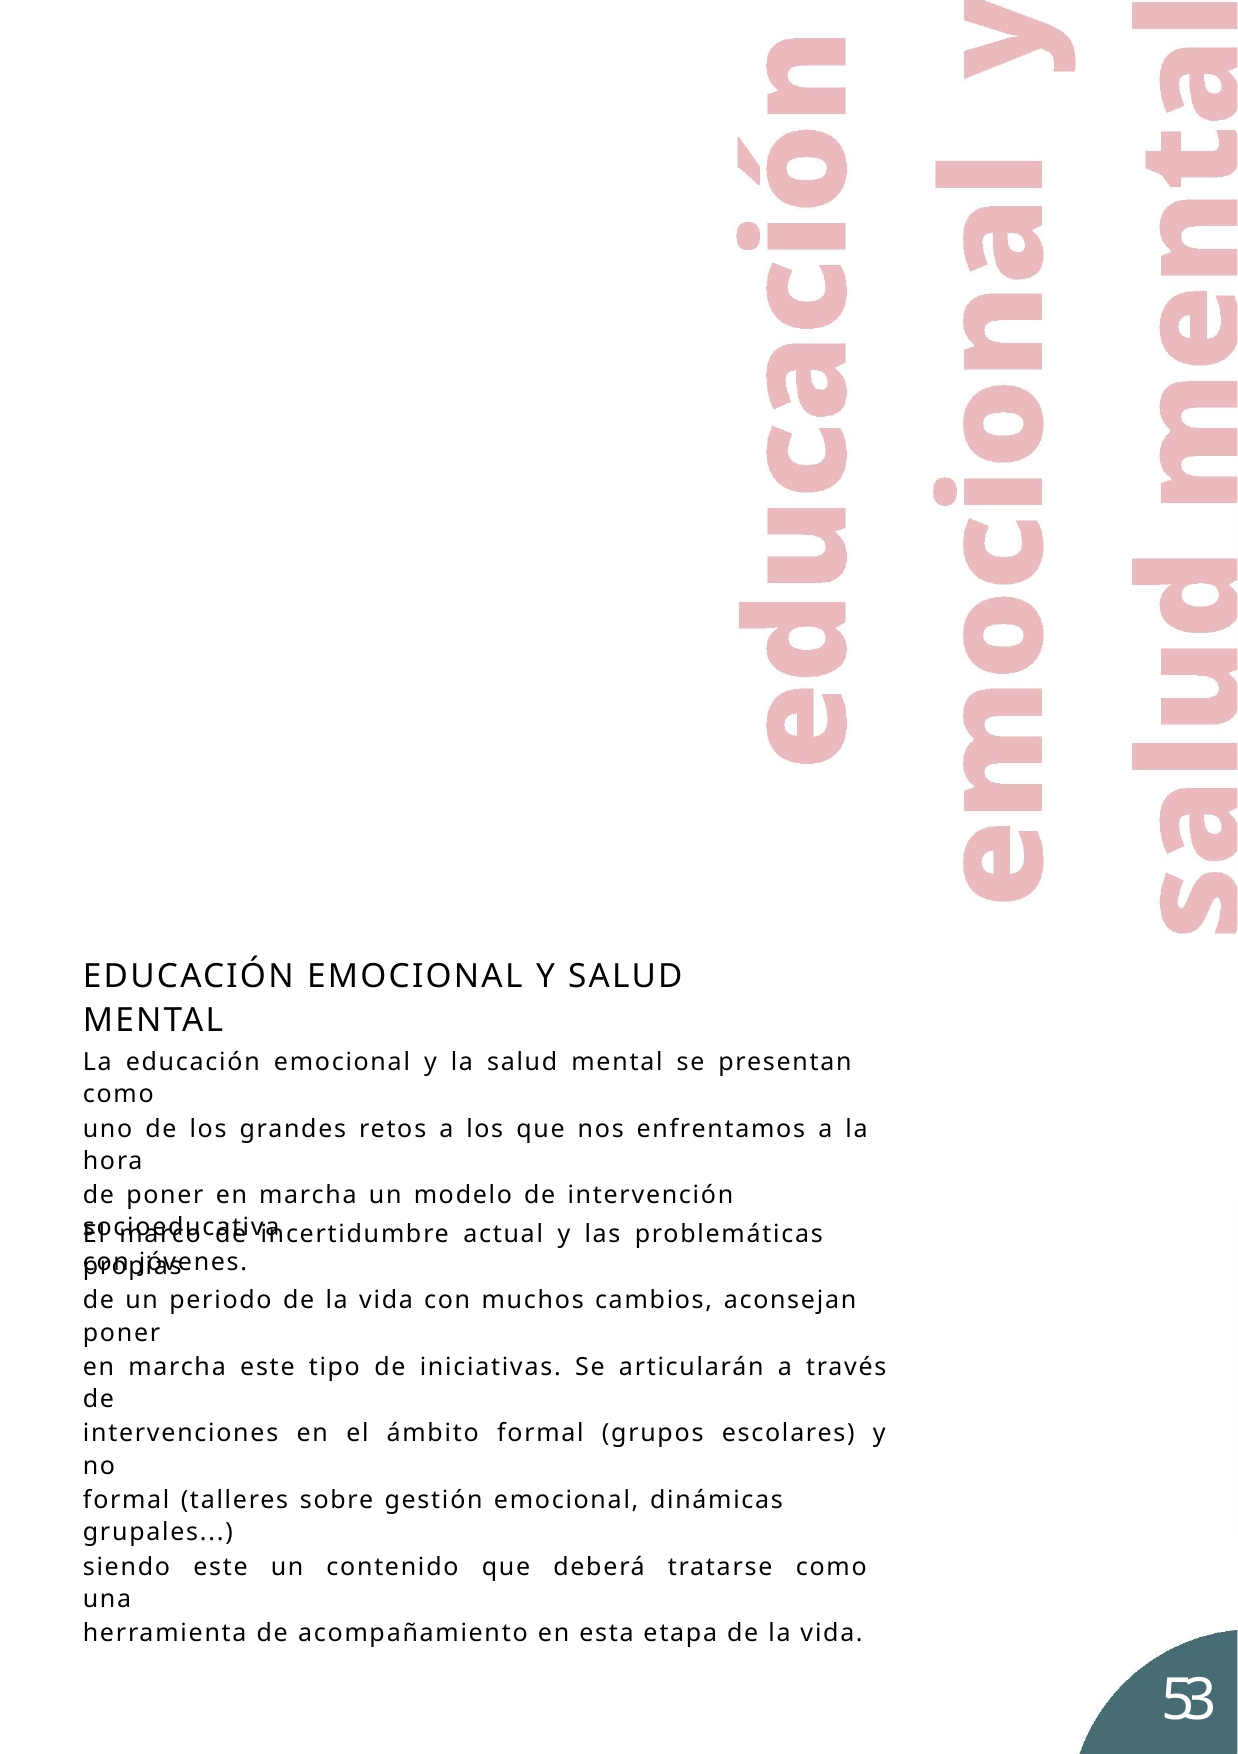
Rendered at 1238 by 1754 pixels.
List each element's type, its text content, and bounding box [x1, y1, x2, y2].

text siendo este un contenido que deberá tratarse como una [83, 1549, 898, 1614]
text La educación emocional y la salud mental se presentan como [83, 1044, 899, 1109]
text EDUCACIÓN EMOCIONAL Y SALUD MENTAL [83, 953, 804, 1039]
text 3 [1184, 1665, 1237, 1733]
text de un periodo de la vida con muchos cambios, aconsejan poner [83, 1283, 898, 1347]
text uno de los grandes retos a los que nos enfrentamos a la hora [83, 1111, 899, 1176]
text de poner en marcha un modelo de intervención socioeducativa [83, 1178, 899, 1242]
text 5 [1161, 1665, 1184, 1733]
text herramienta de acompañamiento en esta etapa de la vida. [83, 1616, 898, 1648]
text intervenciones en el ámbito formal (grupos escolares) y no [83, 1416, 898, 1481]
picture [0, 0, 1238, 1754]
text El marco de incertidumbre actual y las problemáticas propias [83, 1216, 898, 1281]
text formal (talleres sobre gestión emocional, dinámicas grupales...) [83, 1482, 898, 1547]
text en marcha este tipo de iniciativas. Se articularán a través de [83, 1349, 898, 1414]
text 5 [1171, 1682, 1184, 1695]
